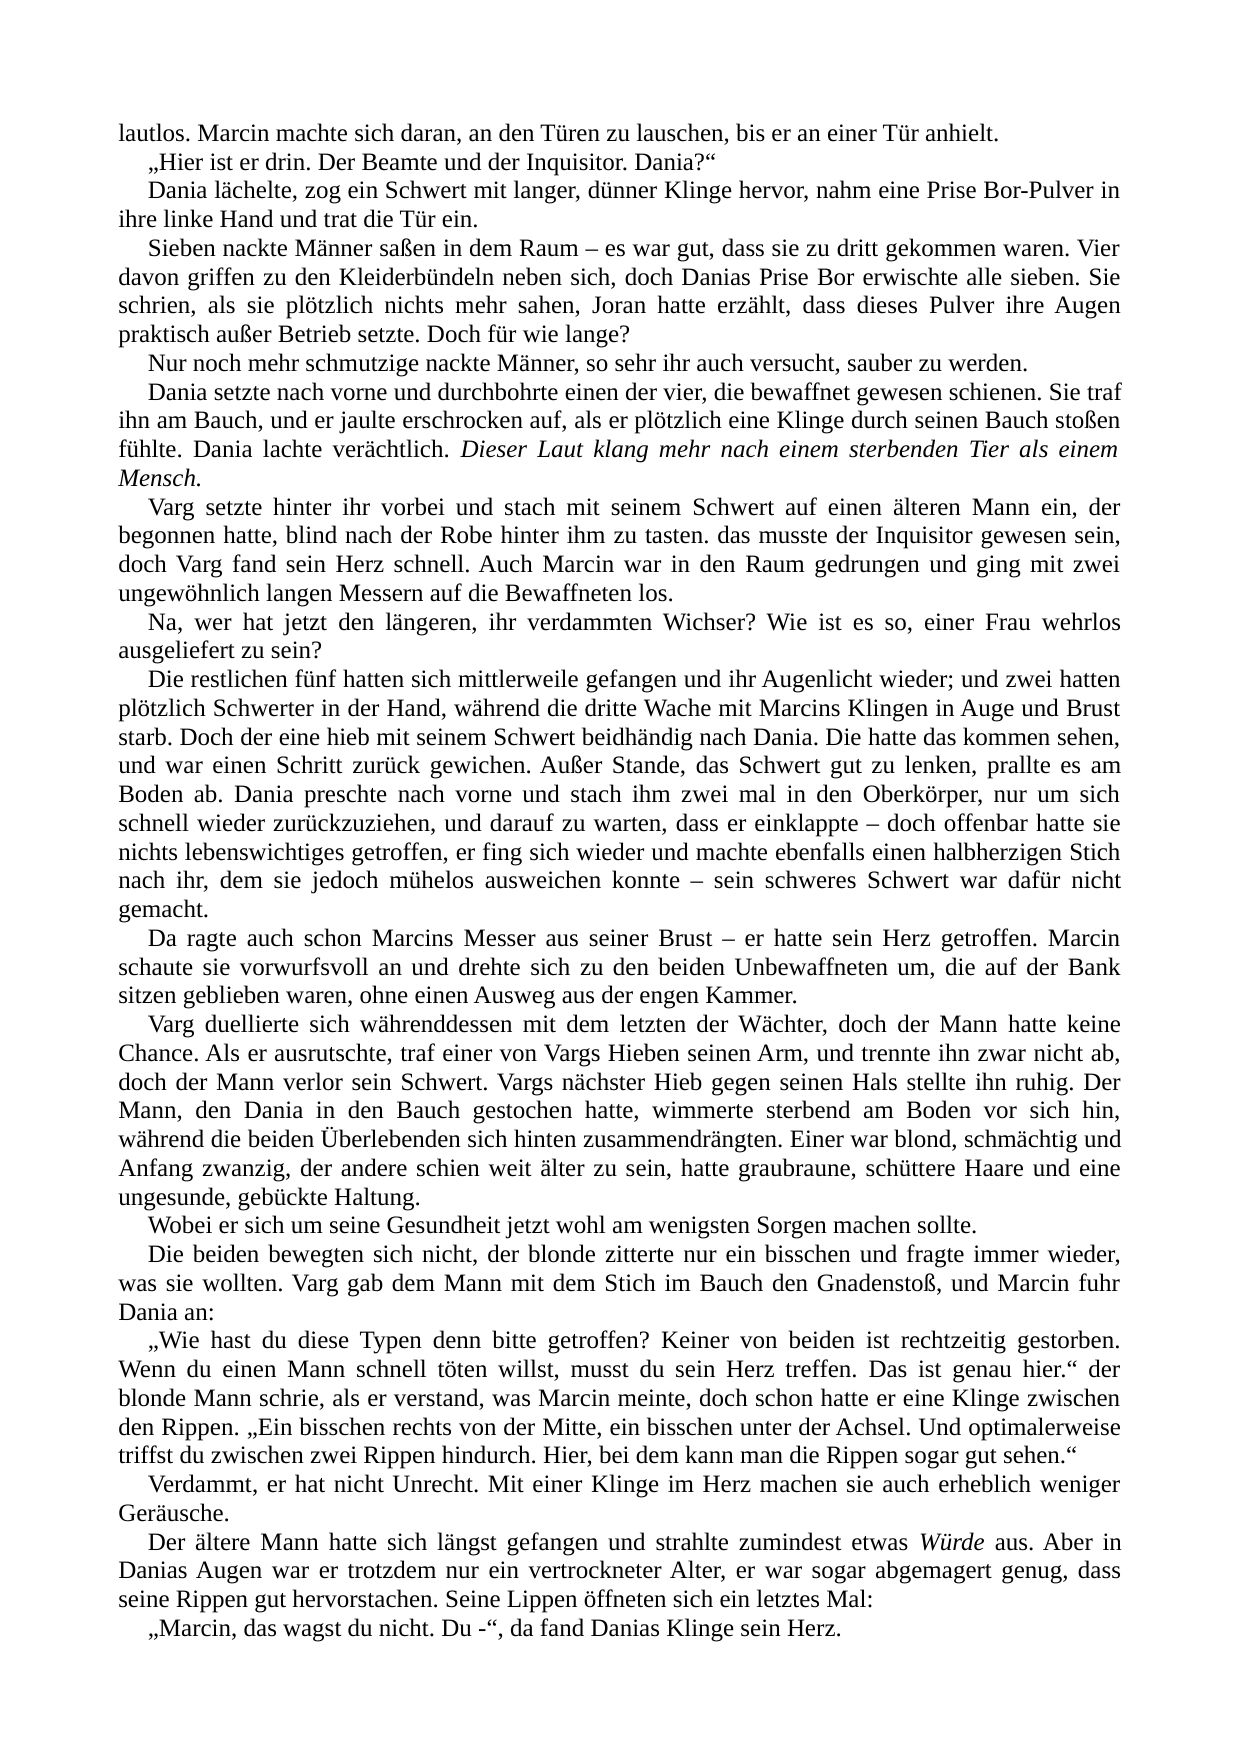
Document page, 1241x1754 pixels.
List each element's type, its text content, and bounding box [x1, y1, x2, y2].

text Die beiden bewegten sich nicht, der blonde zitterte nur ein bisschen und fragte immer wieder, was sie wollten. Varg gab dem Mann mit dem Stich im Bauch den Gnadenstoß, und Marcin fuhr Dania an: [118, 1239, 1122, 1326]
text „Hier ist er drin. Der Beamte und der Inquisitor. Dania?“ [118, 147, 1122, 176]
text Varg duellierte sich währenddessen mit dem letzten der Wächter, doch der Mann hatte keine Chance. Als er ausrutschte, traf einer von Vargs Hieben seinen Arm, und trennte ihn zwar nicht ab, doch der Mann verlor sein Schwert. Vargs nächster Hieb gegen seinen Hals stellte ihn ruhig. Der Mann, den Dania in den Bauch gestochen hatte, wimmerte sterbend am Boden vor sich hin, während die beiden Überlebenden sich hinten zusammendrängten. Einer war blond, schmächtig und Anfang zwanzig, der andere schien weit älter zu sein, hatte graubraune, schüttere Haare und eine ungesunde, gebückte Haltung. [118, 1009, 1122, 1211]
text Sieben nackte Männer saßen in dem Raum – es war gut, dass sie zu dritt gekommen waren. Vier davon griffen zu den Kleiderbündeln neben sich, doch Danias Prise Bor erwischte alle sieben. Sie schrien, als sie plötzlich nichts mehr sahen, Joran hatte erzählt, dass dieses Pulver ihre Augen praktisch außer Betrieb setzte. Doch für wie lange? [118, 233, 1122, 348]
text Wobei er sich um seine Gesundheit jetzt wohl am wenigsten Sorgen machen sollte. [118, 1211, 1122, 1239]
text Da ragte auch schon Marcins Messer aus seiner Brust – er hatte sein Herz getroffen. Marcin schaute sie vorwurfsvoll an und drehte sich zu den beiden Unbewaffneten um, die auf der Bank sitzen geblieben waren, ohne einen Ausweg aus der engen Kammer. [118, 923, 1122, 1009]
text Dania lächelte, zog ein Schwert mit langer, dünner Klinge hervor, nahm eine Prise Bor-Pulver in ihre linke Hand und trat die Tür ein. [118, 176, 1122, 233]
text Dania setzte nach vorne und durchbohrte einen der vier, die bewaffnet gewesen schienen. Sie traf ihn am Bauch, und er jaulte erschrocken auf, als er plötzlich eine Klinge durch seinen Bauch stoßen fühlte. Dania lachte verächtlich. Dieser Laut klang mehr nach einem sterbenden Tier als einem Mensch. [118, 377, 1122, 492]
text lautlos. Marcin machte sich daran, an den Türen zu lauschen, bis er an einer Tür anhielt. [118, 118, 1122, 147]
text „Marcin, das wagst du nicht. Du -“, da fand Danias Klinge sein Herz. [118, 1613, 1122, 1642]
text „Wie hast du diese Typen denn bitte getroffen? Keiner von beiden ist rechtzeitig gestorben. Wenn du einen Mann schnell töten willst, musst du sein Herz treffen. Das ist genau hier.“ der blonde Mann schrie, als er verstand, was Marcin meinte, doch schon hatte er eine Klinge zwischen den Rippen. „Ein bisschen rechts von der Mitte, ein bisschen unter der Achsel. Und optimalerweise triffst du zwischen zwei Rippen hindurch. Hier, bei dem kann man die Rippen sogar gut sehen.“ [118, 1326, 1122, 1469]
text Na, wer hat jetzt den längeren, ihr verdammten Wichser? Wie ist es so, einer Frau wehrlos ausgeliefert zu sein? [118, 607, 1122, 664]
text Varg setzte hinter ihr vorbei und stach mit seinem Schwert auf einen älteren Mann ein, der begonnen hatte, blind nach der Robe hinter ihm zu tasten. das musste der Inquisitor gewesen sein, doch Varg fand sein Herz schnell. Auch Marcin war in den Raum gedrungen und ging mit zwei ungewöhnlich langen Messern auf die Bewaffneten los. [118, 492, 1122, 607]
text Der ältere Mann hatte sich längst gefangen und strahlte zumindest etwas Würde aus. Aber in Danias Augen war er trotzdem nur ein vertrockneter Alter, er war sogar abgemagert genug, dass seine Rippen gut hervorstachen. Seine Lippen öffneten sich ein letztes Mal: [118, 1527, 1122, 1613]
text Verdammt, er hat nicht Unrecht. Mit einer Klinge im Herz machen sie auch erheblich weniger Geräusche. [118, 1469, 1122, 1527]
text Die restlichen fünf hatten sich mittlerweile gefangen und ihr Augenlicht wieder; und zwei hatten plötzlich Schwerter in der Hand, während die dritte Wache mit Marcins Klingen in Auge und Brust starb. Doch der eine hieb mit seinem Schwert beidhändig nach Dania. Die hatte das kommen sehen, und war einen Schritt zurück gewichen. Außer Stande, das Schwert gut zu lenken, prallte es am Boden ab. Dania preschte nach vorne und stach ihm zwei mal in den Oberkörper, nur um sich schnell wieder zurückzuziehen, und darauf zu warten, dass er einklappte – doch offenbar hatte sie nichts lebenswichtiges getroffen, er fing sich wieder und machte ebenfalls einen halbherzigen Stich nach ihr, dem sie jedoch mühelos ausweichen konnte – sein schweres Schwert war dafür nicht gemacht. [118, 664, 1122, 923]
text Nur noch mehr schmutzige nackte Männer, so sehr ihr auch versucht, sauber zu werden. [118, 348, 1122, 377]
